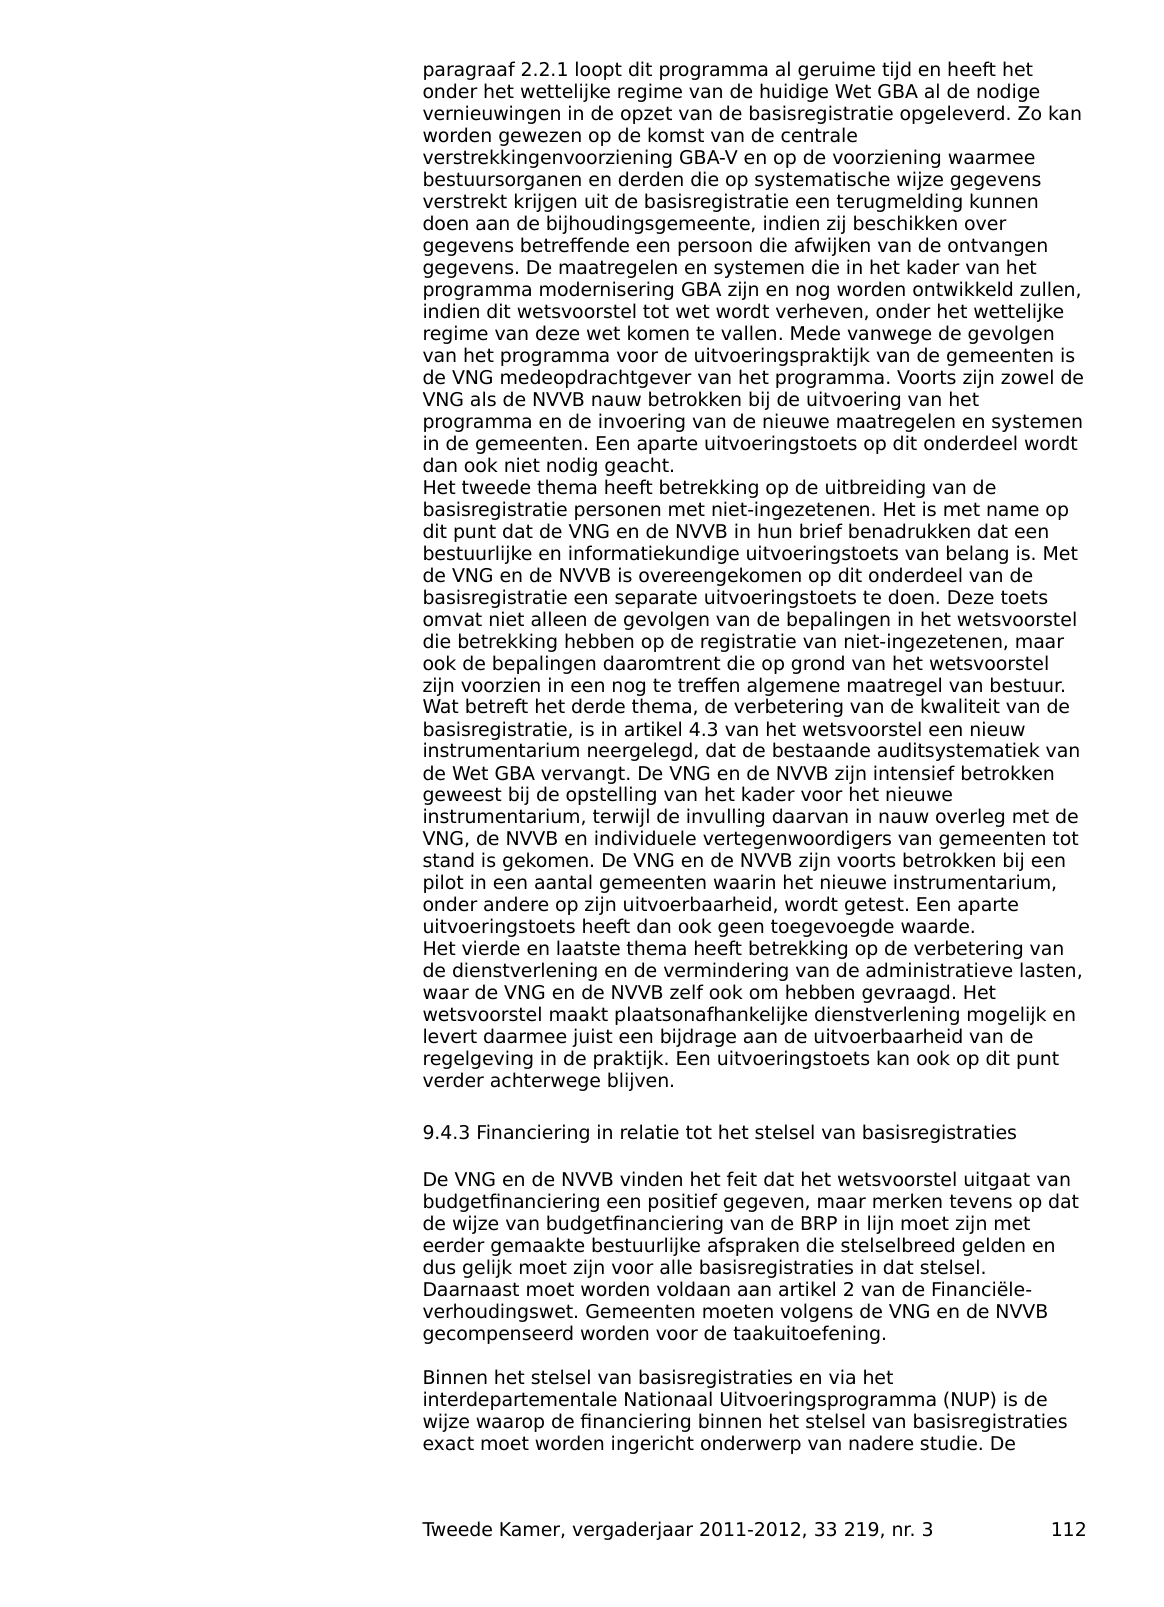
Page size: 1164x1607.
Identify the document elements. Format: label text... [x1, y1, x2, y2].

text Het vierde en laatste thema heeft betrekking op de verbetering van de dienstverlening en de vermindering van de administratieve lasten, waar de VNG en de NVVB zelf ook om hebben gevraagd. Het wetsvoorstel maakt plaatsonafhankelijke dienstverlening mogelijk en levert daarmee juist een bijdrage aan de uitvoerbaarheid van de regelgeving in de praktijk. Een uitvoeringstoets kan ook op dit punt verder achterwege blijven. [422, 938, 1087, 1092]
text Wat betreft het derde thema, de verbetering van de kwaliteit van de basisregistratie, is in artikel 4.3 van het wetsvoorstel een nieuw instrumentarium neergelegd, dat de bestaande auditsystematiek van de Wet GBA vervangt. De VNG en de NVVB zijn intensief betrokken geweest bij de opstelling van het kader voor het nieuwe instrumentarium, terwijl de invulling daarvan in nauw overleg met de VNG, de NVVB en individuele vertegenwoordigers van gemeenten tot stand is gekomen. De VNG en de NVVB zijn voorts betrokken bij een pilot in een aantal gemeenten waarin het nieuwe instrumentarium, onder andere op zijn uitvoerbaarheid, wordt getest. Een aparte uitvoeringstoets heeft dan ook geen toegevoegde waarde. [422, 696, 1087, 938]
subtitle 9.4.3 Financiering in relatie tot het stelsel van basisregistraties [422, 1122, 1087, 1144]
text paragraaf 2.2.1 loopt dit programma al geruime tijd en heeft het onder het wettelijke regime van de huidige Wet GBA al de nodige vernieuwingen in de opzet van de basisregistratie opgeleverd. Zo kan worden gewezen op de komst van de centrale verstrekkingenvoorziening GBA-V en op de voorziening waarmee bestuursorganen en derden die op systematische wijze gegevens verstrekt krijgen uit de basisregistratie een terugmelding kunnen doen aan de bijhoudingsgemeente, indien zij beschikken over gegevens betreffende een persoon die afwijken van de ontvangen gegevens. De maatregelen en systemen die in het kader van het programma modernisering GBA zijn en nog worden ontwikkeld zullen, indien dit wetsvoorstel tot wet wordt verheven, onder het wettelijke regime van deze wet komen te vallen. Mede vanwege de gevolgen van het programma voor de uitvoeringspraktijk van de gemeenten is de VNG medeopdrachtgever van het programma. Voorts zijn zowel de VNG als de NVVB nauw betrokken bij de uitvoering van het programma en de invoering van de nieuwe maatregelen en systemen in de gemeenten. Een aparte uitvoeringstoets op dit onderdeel wordt dan ook niet nodig geacht. [422, 59, 1087, 477]
text Binnen het stelsel van basisregistraties en via het interdepartementale Nationaal Uitvoeringsprogramma (NUP) is de wijze waarop de financiering binnen het stelsel van basisregistraties exact moet worden ingericht onderwerp van nadere studie. De [422, 1367, 1087, 1455]
text De VNG en de NVVB vinden het feit dat het wetsvoorstel uitgaat van budgetfinanciering een positief gegeven, maar merken tevens op dat de wijze van budgetfinanciering van de BRP in lijn moet zijn met eerder gemaakte bestuurlijke afspraken die stelselbreed gelden en dus gelijk moet zijn voor alle basisregistraties in dat stelsel. Daarnaast moet worden voldaan aan artikel 2 van de Financiële-verhoudingswet. Gemeenten moeten volgens de VNG en de NVVB gecompenseerd worden voor de taakuitoefening. [422, 1169, 1087, 1345]
text Het tweede thema heeft betrekking op de uitbreiding van de basisregistratie personen met niet-ingezetenen. Het is met name op dit punt dat de VNG en de NVVB in hun brief benadrukken dat een bestuurlijke en informatiekundige uitvoeringstoets van belang is. Met de VNG en de NVVB is overeengekomen op dit onderdeel van de basisregistratie een separate uitvoeringstoets te doen. Deze toets omvat niet alleen de gevolgen van de bepalingen in het wetsvoorstel die betrekking hebben op de registratie van niet-ingezetenen, maar ook de bepalingen daaromtrent die op grond van het wetsvoorstel zijn voorzien in een nog te treffen algemene maatregel van bestuur. [422, 477, 1087, 696]
